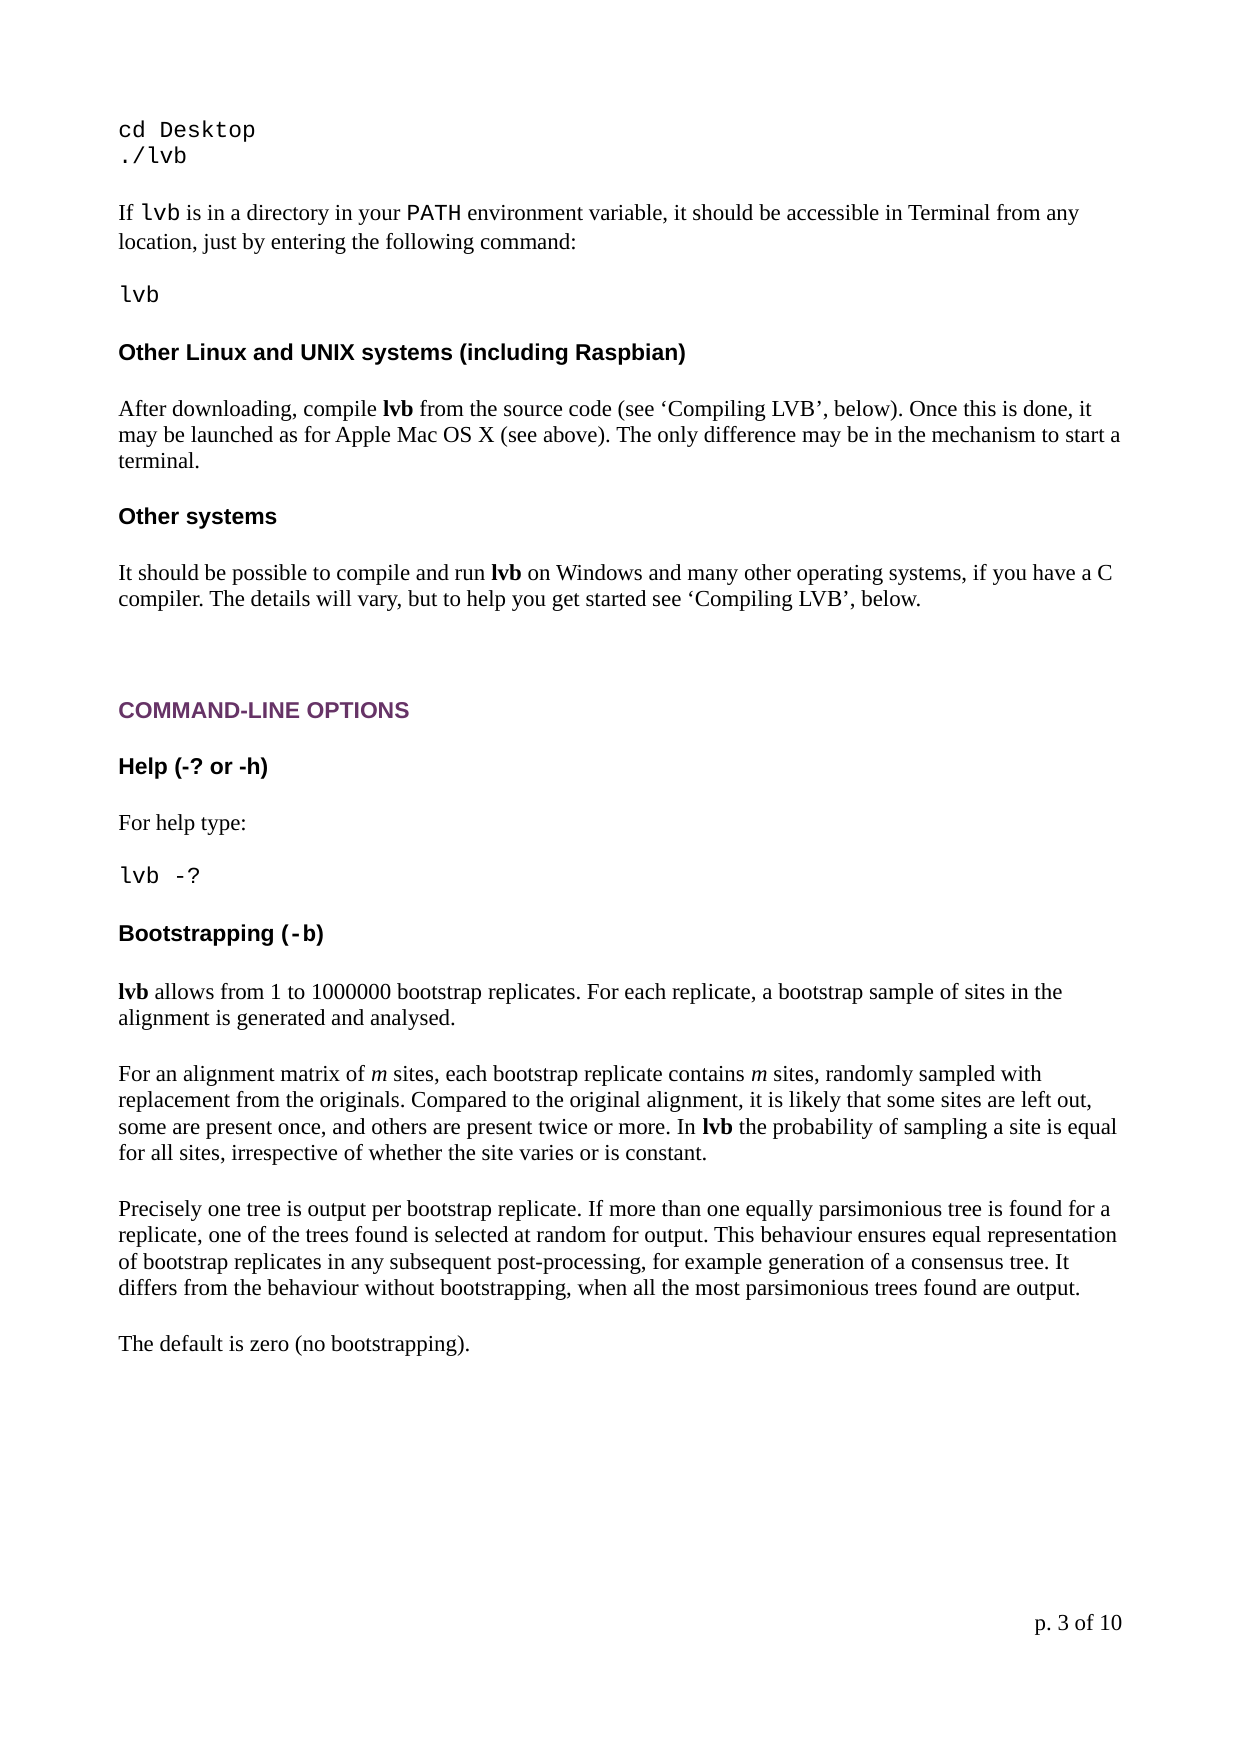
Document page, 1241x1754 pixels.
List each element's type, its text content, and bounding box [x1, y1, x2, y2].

subtitle Other Linux and UNIX systems (including Raspbian) [118, 339, 1122, 365]
text The default is zero (no bootstrapping). [118, 1330, 1122, 1356]
text It should be possible to compile and run lvb on Windows and many other operating systems, if you have a C compiler. The details will vary, but to help you get started see ‘Compiling LVB’, below. [118, 559, 1122, 612]
text lvb [118, 283, 1122, 309]
text lvb allows from 1 to 1000000 bootstrap replicates. For each replicate, a bootstrap sample of sites in the alignment is generated and analysed. [118, 978, 1122, 1031]
subtitle Other systems [118, 503, 1122, 530]
text Precisely one tree is output per bootstrap replicate. If more than one equally parsimonious tree is found for a replicate, one of the trees found is selected at random for output. This behaviour ensures equal representation of bootstrap replicates in any subsequent post-processing, for example generation of a consensus tree. It differs from the behaviour without bootstrapping, when all the most parsimonious trees found are output. [118, 1195, 1122, 1300]
text cd Desktop ./lvb [118, 118, 1122, 170]
text Help (-? or -h) [118, 753, 1122, 779]
subtitle lvb -? [118, 865, 1122, 891]
text After downloading, compile lvb from the source code (see ‘Compiling LVB’, below). Once this is done, it may be launched as for Apple Mac OS X (see above). The only difference may be in the mechanism to start a terminal. [118, 395, 1122, 474]
text For help type: [118, 809, 1122, 835]
text If lvb is in a directory in your PATH environment variable, it should be accessible in Terminal from any location, just by entering the following command: [118, 199, 1122, 254]
text COMMAND-LINE OPTIONS [118, 697, 1122, 723]
subtitle Bootstrapping (-b) [118, 920, 1122, 948]
text For an alignment matrix of m sites, each bootstrap replicate contains m sites, randomly sampled with replacement from the originals. Compared to the original alignment, it is likely that some sites are left out, some are present once, and others are present twice or more. In lvb the probability of sampling a site is equal for all sites, irrespective of whether the site varies or is constant. [118, 1060, 1122, 1166]
